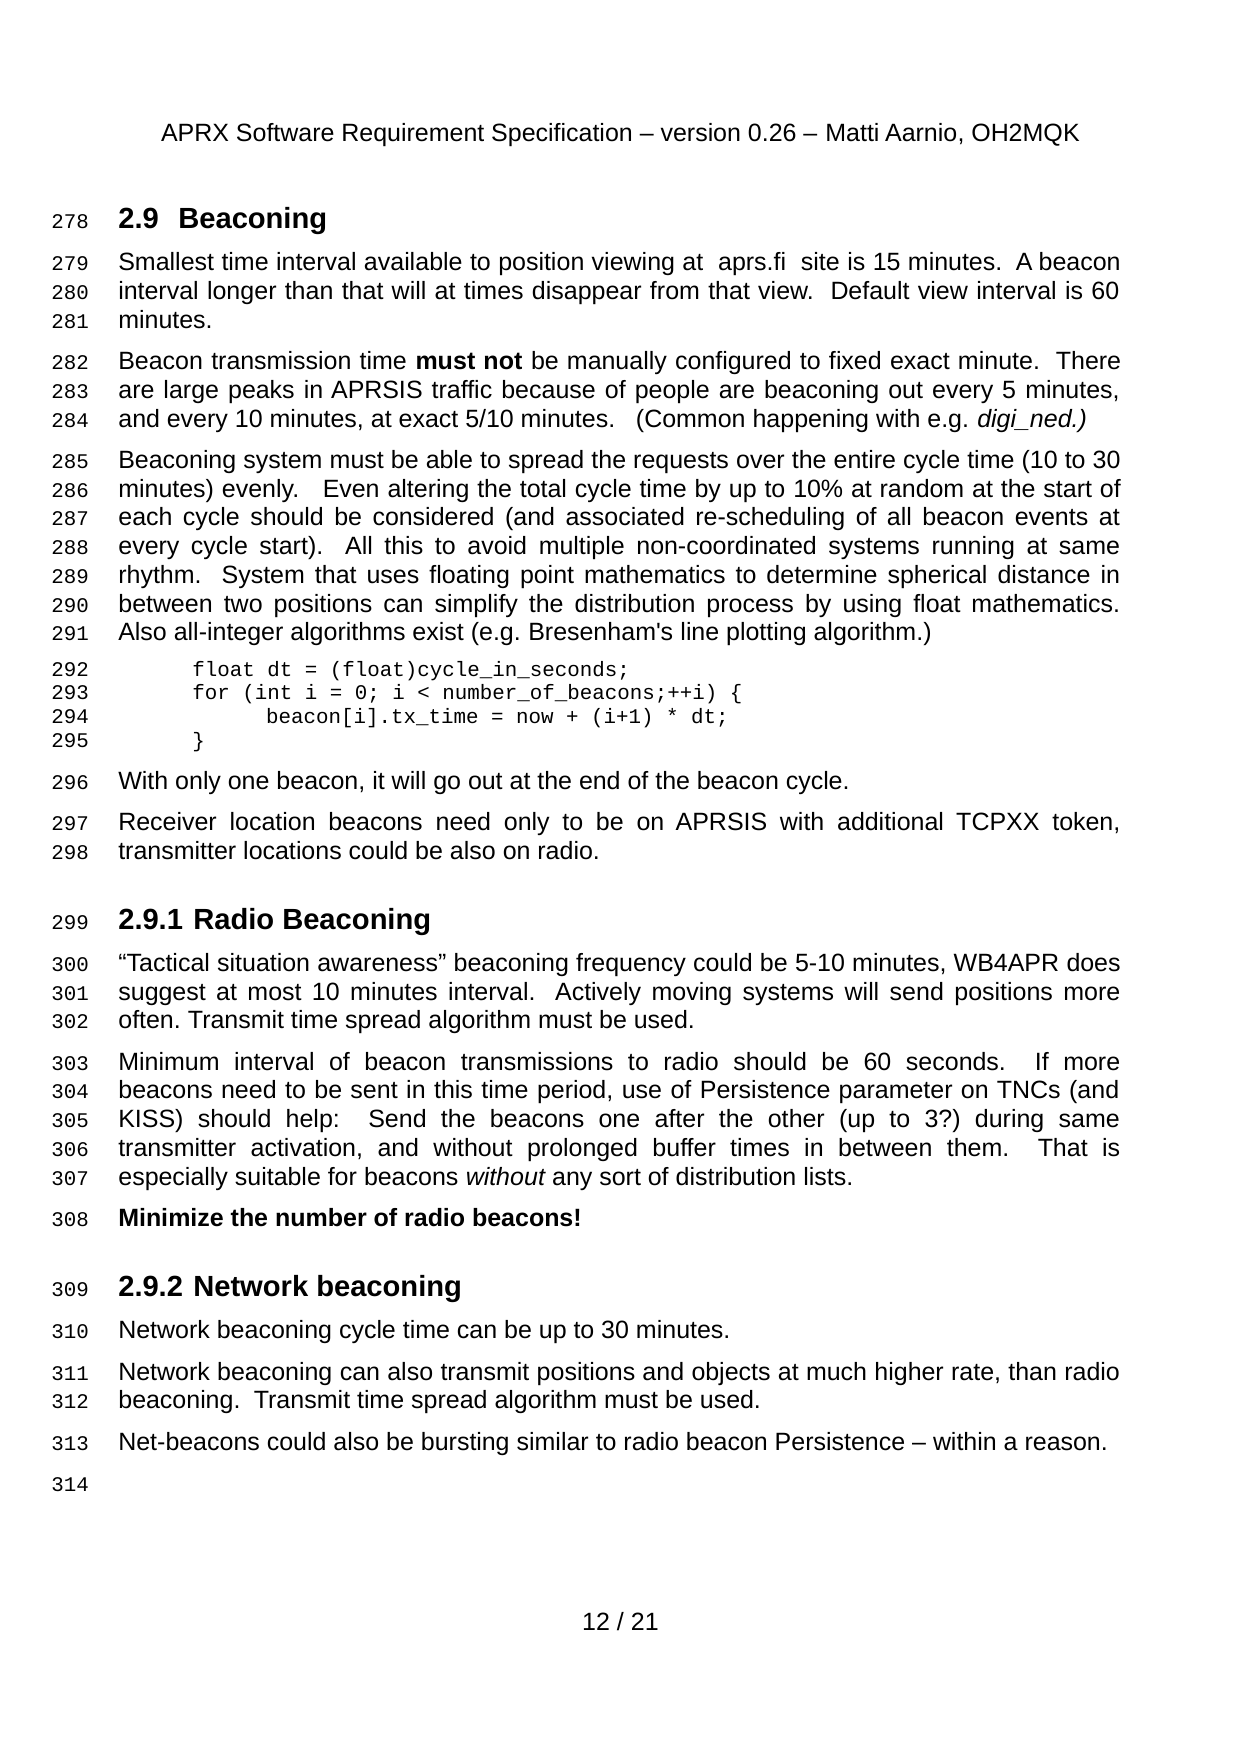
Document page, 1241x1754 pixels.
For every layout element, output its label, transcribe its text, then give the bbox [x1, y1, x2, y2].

text Network beaconing cycle time can be up to 30 minutes. [118, 1315, 1122, 1344]
text With only one beacon, it will go out at the end of the beacon cycle. [118, 766, 1122, 794]
text Receiver location beacons need only to be on APRSIS with additional TCPXX token, transmitter locations could be also on radio. [118, 807, 1122, 864]
subtitle Radio Beaconing [118, 902, 1122, 936]
text Beaconing system must be able to spread the requests over the entire cycle time (10 to 30 minutes) evenly. Even altering the total cycle time by up to 10% at random at the start of each cycle should be considered (and associated re-scheduling of all beacon events at every cycle start). All this to avoid multiple non-coordinated systems running at same rhythm. System that uses floating point mathematics to determine spherical distance in between two positions can simplify the distribution process by using float mathematics. Also all-integer algorithms exist (e.g. Bresenham's line plotting algorithm.) [118, 445, 1122, 646]
text Minimum interval of beacon transmissions to radio should be 60 seconds. If more beacons need to be sent in this time period, use of Persistence parameter on TNCs (and KISS) should help: Send the beacons one after the other (up to 3?) during same transmitter activation, and without prolonged buffer times in between them. That is especially suitable for beacons without any sort of distribution lists. [118, 1047, 1122, 1191]
text float dt = (float)cycle_in_seconds; for (int i = 0; i < number_of_beacons;++i) { beacon[i].tx_time = now + (i+1) * dt; } [192, 659, 1122, 753]
subtitle Beaconing [118, 201, 1122, 235]
text Minimize the number of radio beacons! [118, 1203, 1122, 1232]
text Network beaconing can also transmit positions and objects at much higher rate, than radio beaconing. Transmit time spread algorithm must be used. [118, 1357, 1122, 1414]
text Net-beacons could also be bursting similar to radio beacon Persistence – within a reason. [118, 1427, 1122, 1455]
subtitle Network beaconing [118, 1269, 1122, 1303]
text Smallest time interval available to position viewing at aprs.fi site is 15 minutes. A beacon interval longer than that will at times disappear from that view. Default view interval is 60 minutes. [118, 247, 1122, 334]
text Beacon transmission time must not be manually configured to fixed exact minute. There are large peaks in APRSIS traffic because of people are beaconing out every 5 minutes, and every 10 minutes, at exact 5/10 minutes. (Common happening with e.g. digi_ned.) [118, 346, 1122, 432]
text “Tactical situation awareness” beaconing frequency could be 5-10 minutes, WB4APR does suggest at most 10 minutes interval. Actively moving systems will send positions more often. Transmit time spread algorithm must be used. [118, 948, 1122, 1034]
